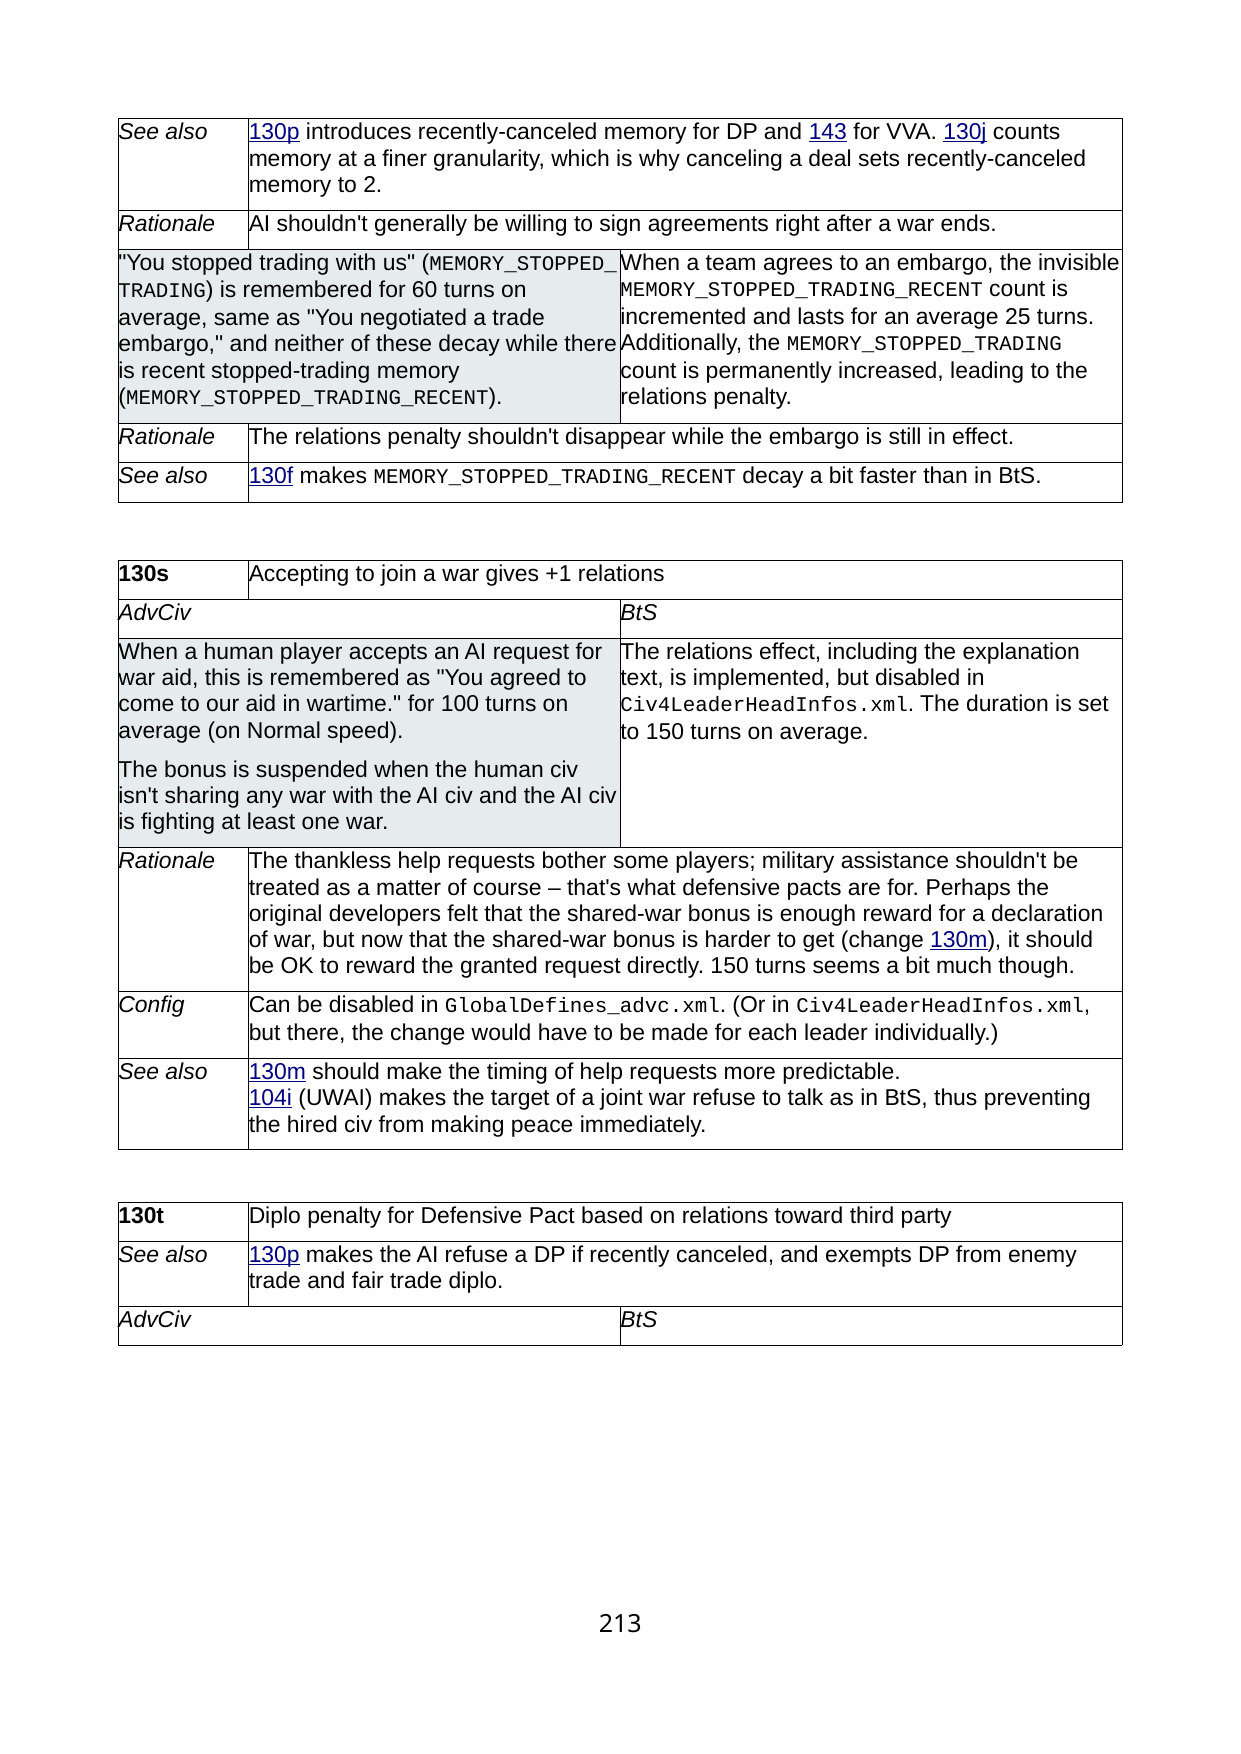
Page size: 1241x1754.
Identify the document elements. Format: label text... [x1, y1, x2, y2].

table_header Accepting to join a war gives +1 relations [249, 561, 1122, 599]
table_cell The relations effect, including the explanation text, is implemented, but disabled in Civ4LeaderHeadInfos.xml. The duration is set to 150 turns on average. [621, 639, 1122, 847]
table_cell "You stopped trading with us" (MEMORY_STOPPED_ TRADING) is remembered for 60 turns on average, same as "You negotiated a trade embargo," and neither of these decay while there is recent stopped-trading memory (MEMORY_STOPPED_TRADING_RECENT). [119, 250, 620, 423]
table_header 130t [119, 1203, 248, 1241]
table_cell Rationale [119, 424, 248, 462]
table_cell When a team agrees to an embargo, the invisible MEMORY_STOPPED_TRADING_RECENT count is incremented and lasts for an average 25 turns. Additionally, the MEMORY_STOPPED_TRADING count is permanently increased, leading to the relations penalty. [621, 250, 1122, 423]
table_cell AI shouldn't generally be willing to sign agreements right after a war ends. [249, 211, 1122, 248]
table_cell The relations penalty shouldn't disappear while the embargo is still in effect. [249, 424, 1122, 462]
table_cell See also [119, 119, 248, 210]
table_cell Rationale [119, 211, 248, 248]
table_cell The thankless help requests bother some players; military assistance shouldn't be treated as a matter of course – that's what defensive pacts are for. Perhaps the original developers felt that the shared-war bonus is enough reward for a declaration of war, but now that the shared-war bonus is harder to get (change 130m), it should be OK to reward the granted request directly. 150 turns seems a bit much though. [249, 848, 1122, 991]
table_cell When a human player accepts an AI request for war aid, this is remembered as "You agreed to come to our aid in wartime." for 100 turns on average (on Normal speed). The bonus is suspended when the human civ isn't sharing any war with the AI civ and the AI civ is fighting at least one war. [119, 639, 620, 847]
table_cell See also [119, 1242, 248, 1306]
table_cell 130p makes the AI refuse a DP if recently canceled, and exempts DP from enemy trade and fair trade diplo. [249, 1242, 1122, 1306]
table_cell 130m should make the timing of help requests more predictable. 104i (UWAI) makes the target of a joint war refuse to talk as in BtS, thus preventing the hired civ from making peace immediately. [249, 1059, 1122, 1149]
table_header 130s [119, 561, 248, 599]
table_cell See also [119, 1059, 248, 1149]
table_cell 130f makes MEMORY_STOPPED_TRADING_RECENT decay a bit faster than in BtS. [249, 463, 1122, 502]
table_cell See also [119, 463, 248, 502]
table_cell 130p introduces recently-canceled memory for DP and 143 for VVA. 130j counts memory at a finer granularity, which is why canceling a deal sets recently-canceled memory to 2. [249, 119, 1122, 210]
table_cell BtS [621, 600, 1122, 638]
table_cell AdvCiv [119, 1307, 620, 1345]
table_header Diplo penalty for Defensive Pact based on relations toward third party [249, 1203, 1122, 1241]
table_cell Rationale [119, 848, 248, 991]
table_cell AdvCiv [119, 600, 620, 638]
table_cell BtS [621, 1307, 1122, 1345]
table_cell Can be disabled in GlobalDefines_advc.xml. (Or in Civ4LeaderHeadInfos.xml, but there, the change would have to be made for each leader individually.) [249, 992, 1122, 1058]
table_cell Config [119, 992, 248, 1058]
